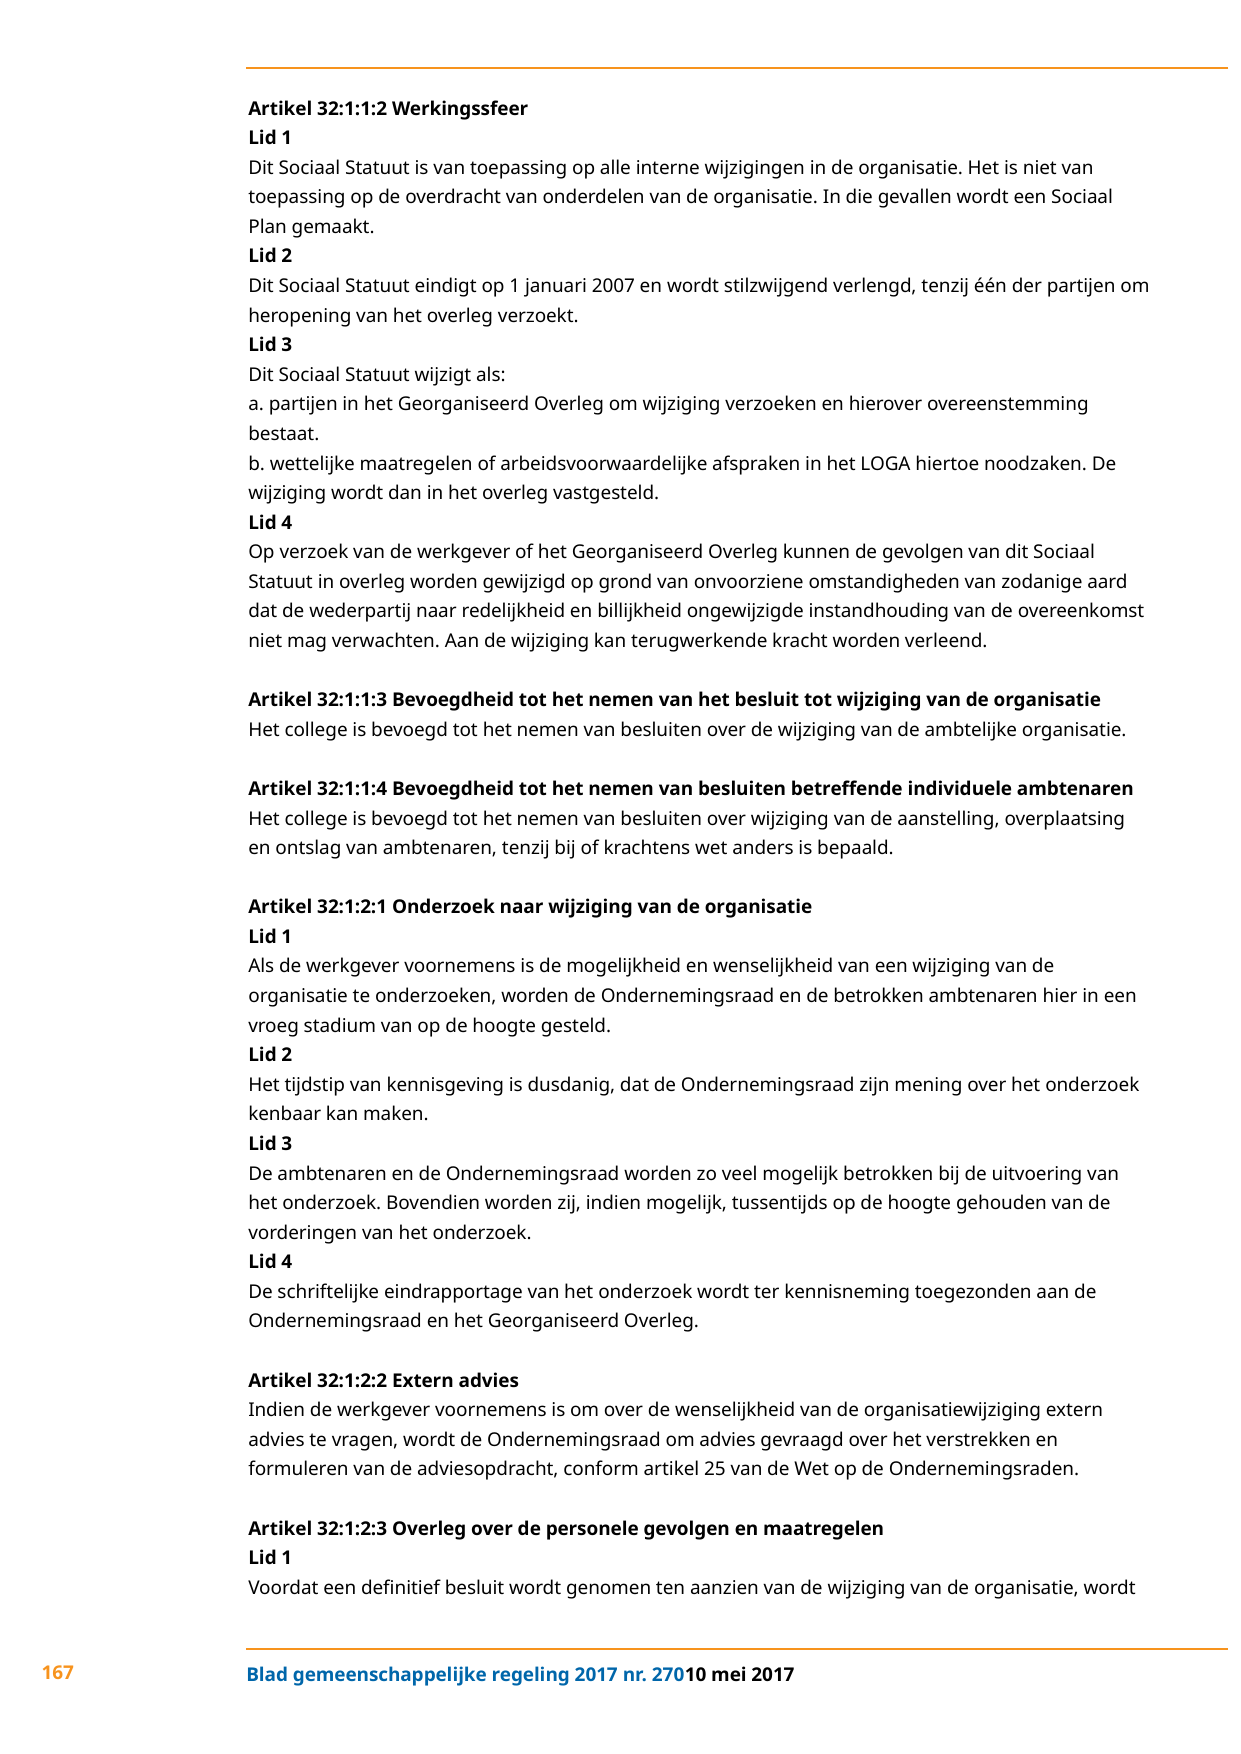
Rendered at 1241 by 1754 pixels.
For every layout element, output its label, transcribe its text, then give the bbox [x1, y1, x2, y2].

text Indien de werkgever voornemens is om over de wenselijkheid van de organisatiewijziging extern advies te vragen, wordt de Ondernemingsraad om advies gevraagd over het verstrekken en formuleren van de adviesopdracht, conform artikel 25 van de Wet op de Ondernemingsraden. [248, 1396, 1152, 1481]
text Lid 1 [248, 923, 1152, 949]
picture [41, 47, 231, 172]
text Dit Sociaal Statuut eindigt op 1 januari 2007 en wordt stilzwijgend verlengd, tenzij één der partijen om heropening van het overleg verzoekt. [248, 272, 1152, 328]
text Lid 3 [248, 331, 1152, 357]
text Artikel 32:1:2:3 Overleg over de personele gevolgen en maatregelen [248, 1515, 1152, 1541]
text De ambtenaren en de Ondernemingsraad worden zo veel mogelijk betrokken bij de uitvoering van het onderzoek. Bovendien worden zij, indien mogelijk, tussentijds op de hoogte gehouden van de vorderingen van het onderzoek. [248, 1160, 1152, 1245]
text Het college is bevoegd tot het nemen van besluiten over de wijziging van de ambtelijke organisatie. [248, 716, 1152, 742]
text De schriftelijke eindrapportage van het onderzoek wordt ter kennisneming toegezonden aan de Ondernemingsraad en het Georganiseerd Overleg. [248, 1278, 1152, 1333]
text Lid 4 [248, 1248, 1152, 1274]
text Lid 1 [248, 1544, 1152, 1570]
text Als de werkgever voornemens is de mogelijkheid en wenselijkheid van een wijziging van de organisatie te onderzoeken, worden de Ondernemingsraad en de betrokken ambtenaren hier in een vroeg stadium van op de hoogte gesteld. [248, 953, 1152, 1038]
text Lid 3 [248, 1130, 1152, 1156]
text Het college is bevoegd tot het nemen van besluiten over wijziging van de aanstelling, overplaatsing en ontslag van ambtenaren, tenzij bij of krachtens wet anders is bepaald. [248, 805, 1152, 860]
text Artikel 32:1:1:2 Werkingssfeer [248, 95, 1152, 121]
text Lid 1 [248, 124, 1152, 150]
text Lid 4 [248, 509, 1152, 535]
text Dit Sociaal Statuut is van toepassing op alle interne wijzigingen in de organisatie. Het is niet van toepassing op de overdracht van onderdelen van de organisatie. In die gevallen wordt een Sociaal Plan gemaakt. [248, 154, 1152, 239]
text Het tijdstip van kennisgeving is dusdanig, dat de Ondernemingsraad zijn mening over het onderzoek kenbaar kan maken. [248, 1071, 1152, 1126]
text Dit Sociaal Statuut wijzigt als: [248, 361, 1152, 387]
text Artikel 32:1:1:4 Bevoegdheid tot het nemen van besluiten betreffende individuele ambtenaren [248, 775, 1152, 801]
text Artikel 32:1:2:2 Extern advies [248, 1367, 1152, 1393]
text Voordat een definitief besluit wordt genomen ten aanzien van de wijziging van de organisatie, wordt [248, 1574, 1152, 1600]
text Op verzoek van de werkgever of het Georganiseerd Overleg kunnen de gevolgen van dit Sociaal Statuut in overleg worden gewijzigd op grond van onvoorziene omstandigheden van zodanige aard dat de wederpartij naar redelijkheid en billijkheid ongewijzigde instandhouding van de overeenkomst niet mag verwachten. Aan de wijziging kan terugwerkende kracht worden verleend. [248, 538, 1152, 653]
text b. wettelijke maatregelen of arbeidsvoorwaardelijke afspraken in het LOGA hiertoe noodzaken. De wijziging wordt dan in het overleg vastgesteld. [248, 450, 1152, 505]
text Lid 2 [248, 243, 1152, 268]
text Lid 2 [248, 1041, 1152, 1067]
text Artikel 32:1:1:3 Bevoegdheid tot het nemen van het besluit tot wijziging van de organisatie [248, 686, 1152, 712]
text a. partijen in het Georganiseerd Overleg om wijziging verzoeken en hierover overeenstemming bestaat. [248, 391, 1152, 446]
text Artikel 32:1:2:1 Onderzoek naar wijziging van de organisatie [248, 893, 1152, 919]
